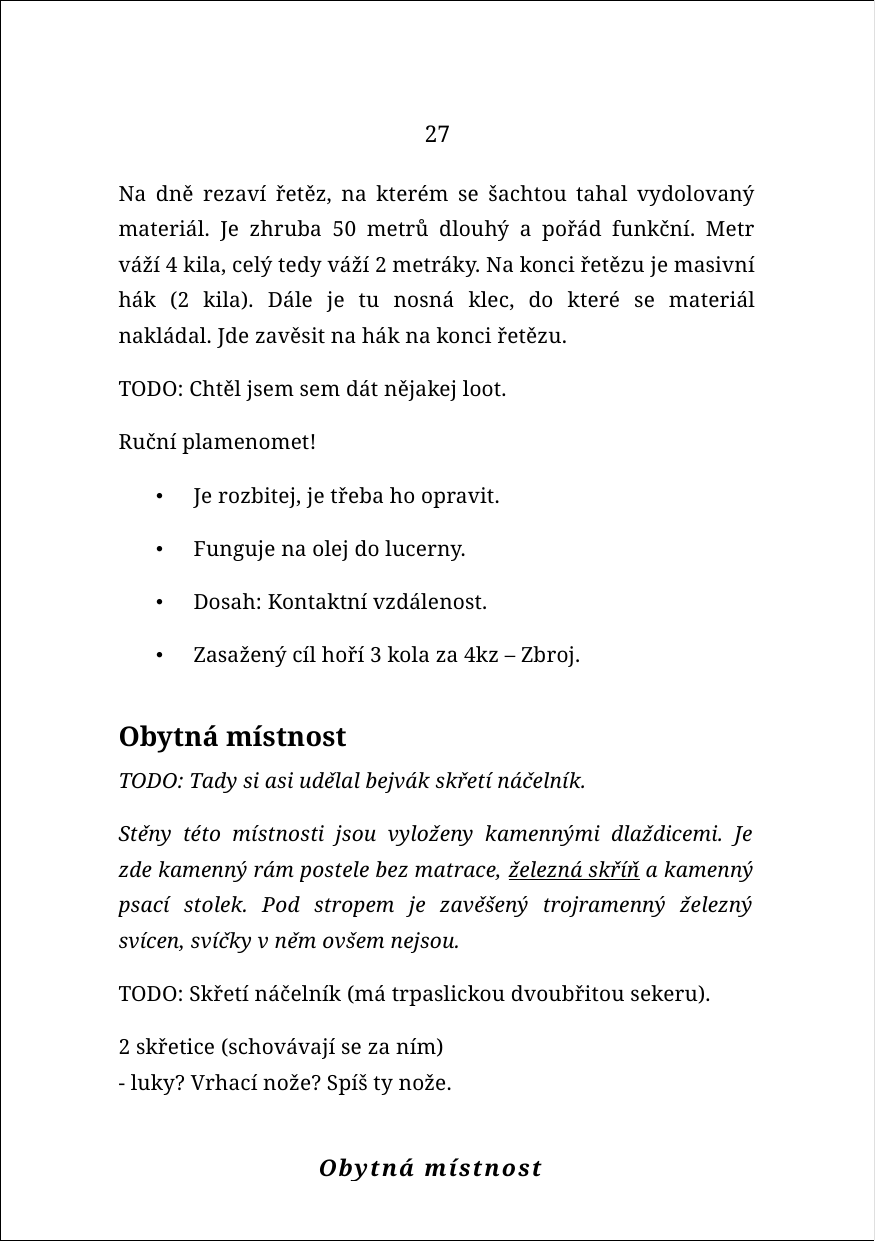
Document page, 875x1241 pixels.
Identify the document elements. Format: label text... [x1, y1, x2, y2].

text Ruční plamenomet! [118, 427, 756, 456]
list Dosah: Kontaktní vzdálenost. [156, 587, 756, 616]
list Zasažený cíl hoří 3 kola za 4kz – Zbroj. [156, 640, 756, 669]
text 2 skřetice (schovávají se za ním) - luky? Vrhací nože? Spíš ty nože. [118, 1032, 756, 1096]
text TODO: Tady si asi udělal bejvák skřetí náčelník. [118, 766, 756, 794]
list Je rozbitej, je třeba ho opravit. [156, 481, 756, 509]
text TODO: Chtěl jsem sem dát nějakej loot. [118, 374, 756, 403]
text Na dně rezaví řetěz, na kterém se šachtou tahal vydolovaný materiál. Je zhruba 50 metrů dlouhý a pořád funkční. Metr váží 4 kila, celý tedy váží 2 metráky. Na konci řetězu je masivní hák (2 kila). Dále je tu nosná klec, do které se materiál nakládal. Jde zavěsit na hák na konci řetězu. [118, 179, 756, 349]
text Stěny této místnosti jsou vyloženy kamennými dlaždicemi. Je zde kamenný rám postele bez matrace, železná skříň a kamenný psací stolek. Pod stropem je zavěšený trojramenný železný svícen, svíčky v něm ovšem nejsou. [118, 819, 756, 954]
list Funguje na olej do lucerny. [156, 534, 756, 562]
subtitle Obytná místnost [118, 717, 756, 754]
text TODO: Skřetí náčelník (má trpaslickou dvoubřitou sekeru). [118, 979, 756, 1007]
